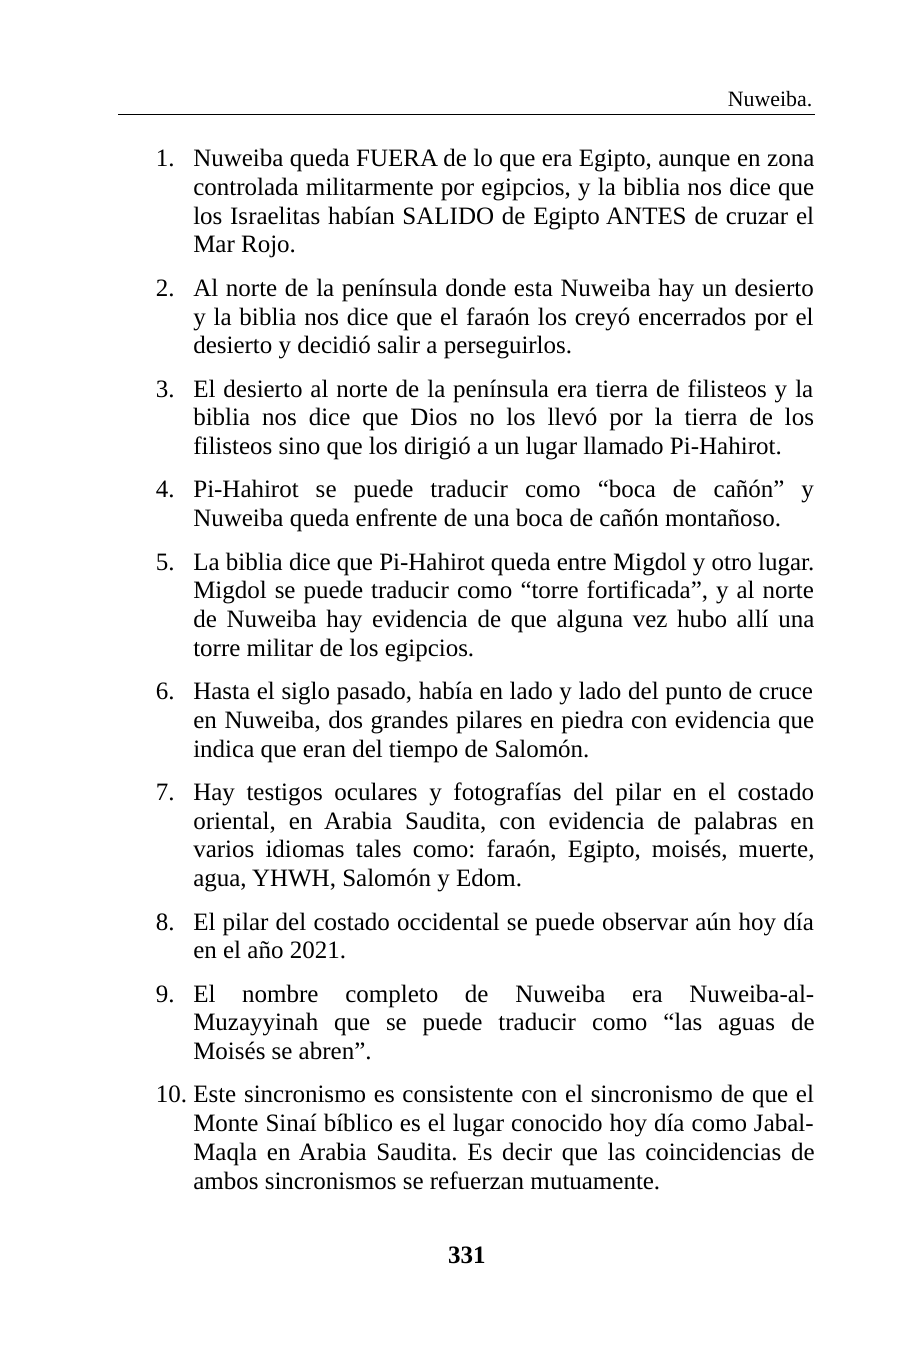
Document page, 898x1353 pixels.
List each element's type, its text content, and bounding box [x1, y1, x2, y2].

list La biblia dice que Pi-Hahirot queda entre Migdol y otro lugar. Migdol se puede traducir como “torre fortificada”, y al norte de Nuweiba hay evidencia de que alguna vez hubo allí una torre militar de los egipcios. [156, 547, 815, 662]
list El nombre completo de Nuweiba era Nuweiba-al-Muzayyinah que se puede traducir como “las aguas de Moisés se abren”. [156, 979, 815, 1065]
list El pilar del costado occidental se puede observar aún hoy día en el año 2021. [156, 907, 815, 964]
list Hay testigos oculares y fotografías del pilar en el costado oriental, en Arabia Saudita, con evidencia de palabras en varios idiomas tales como: faraón, Egipto, moisés, muerte, agua, YHWH, Salomón y Edom. [156, 777, 815, 892]
list El desierto al norte de la península era tierra de filisteos y la biblia nos dice que Dios no los llevó por la tierra de los filisteos sino que los dirigió a un lugar llamado Pi-Hahirot. [156, 374, 815, 460]
list Este sincronismo es consistente con el sincronismo de que el Monte Sinaí bíblico es el lugar conocido hoy día como Jabal-Maqla en Arabia Saudita. Es decir que las coincidencias de ambos sincronismos se refuerzan mutuamente. [156, 1079, 815, 1194]
list Nuweiba queda FUERA de lo que era Egipto, aunque en zona controlada militarmente por egipcios, y la biblia nos dice que los Israelitas habían SALIDO de Egipto ANTES de cruzar el Mar Rojo. [156, 143, 815, 258]
list Hasta el siglo pasado, había en lado y lado del punto de cruce en Nuweiba, dos grandes pilares en piedra con evidencia que indica que eran del tiempo de Salomón. [156, 676, 815, 762]
list Pi-Hahirot se puede traducir como “boca de cañón” y Nuweiba queda enfrente de una boca de cañón montañoso. [156, 474, 815, 532]
list Al norte de la península donde esta Nuweiba hay un desierto y la biblia nos dice que el faraón los creyó encerrados por el desierto y decidió salir a perseguirlos. [156, 273, 815, 359]
